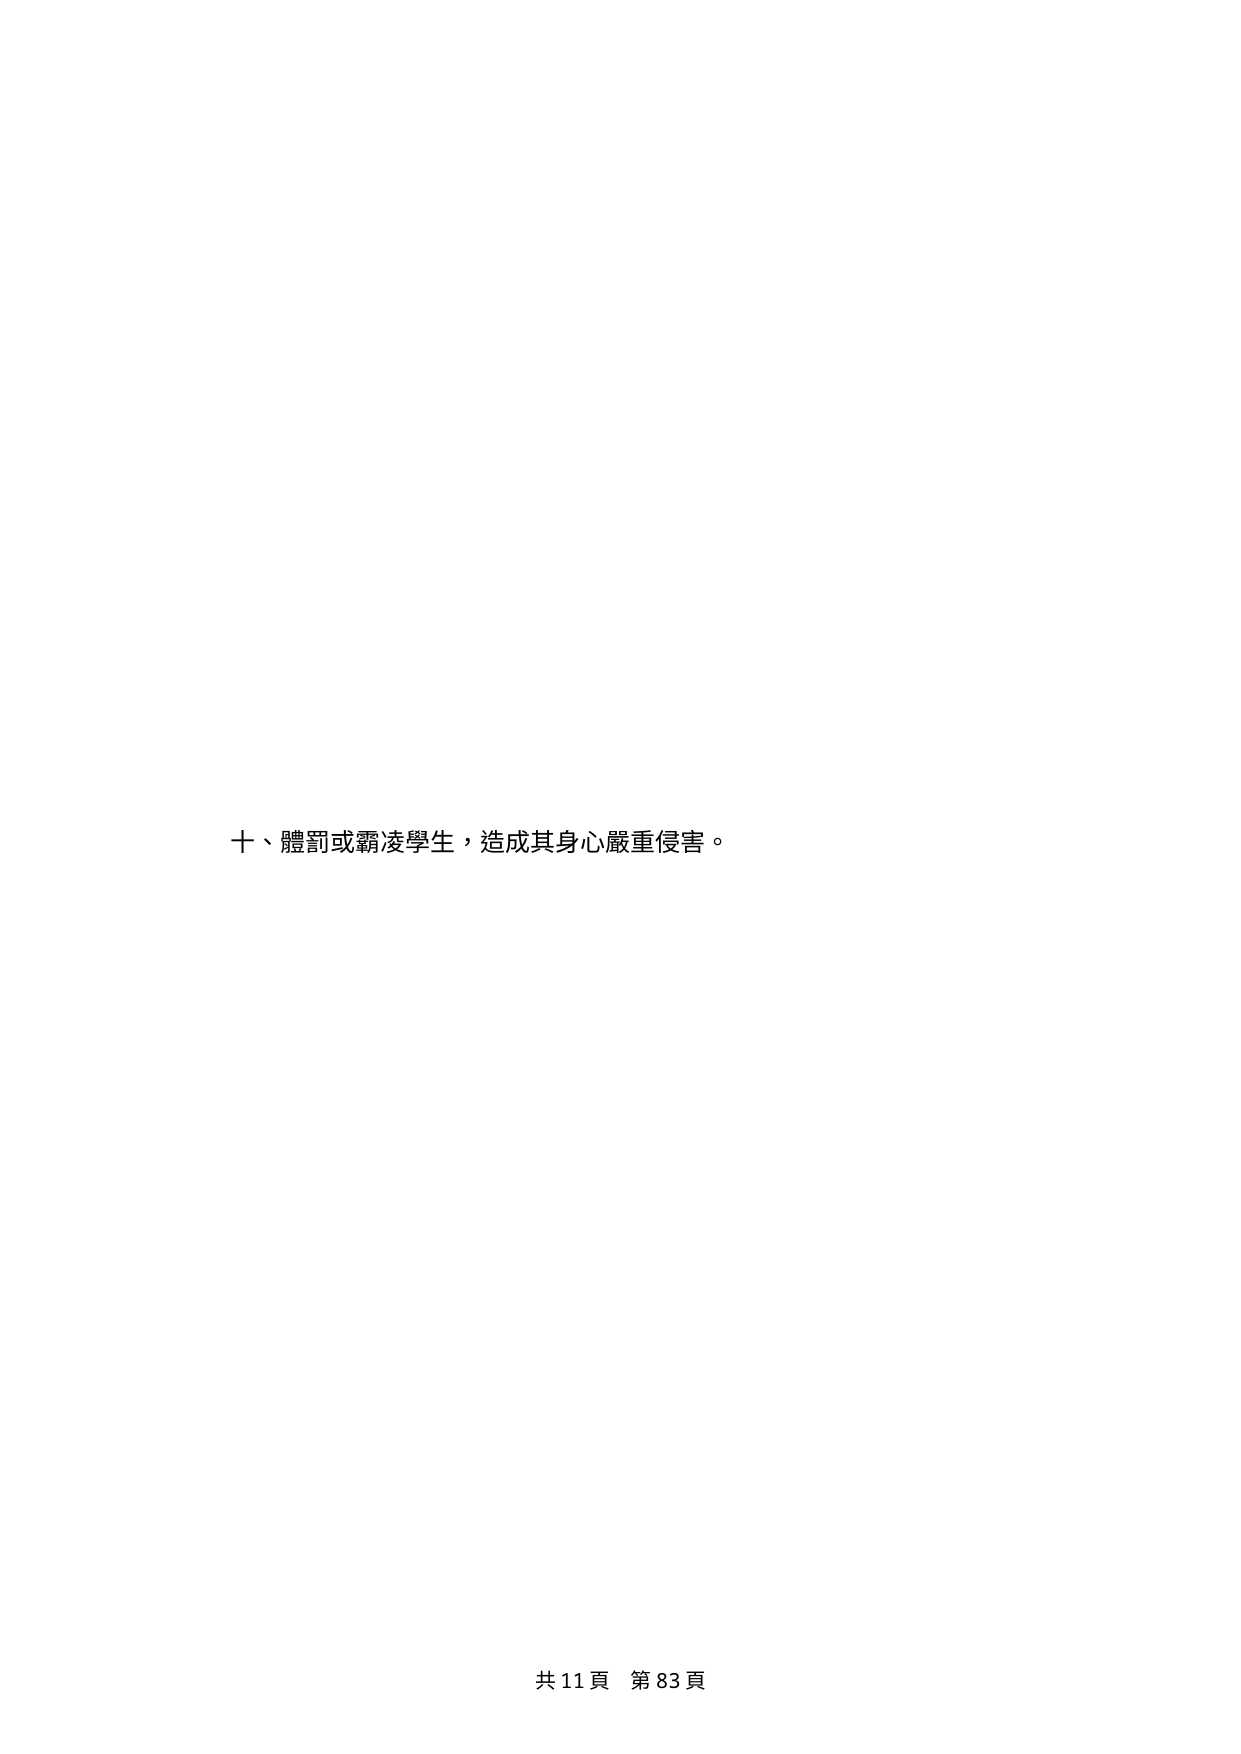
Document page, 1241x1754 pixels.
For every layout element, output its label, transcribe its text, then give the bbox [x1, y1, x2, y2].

text 十、體罰或霸凌學生，造成其身心嚴重侵害。 [230, 799, 1122, 862]
